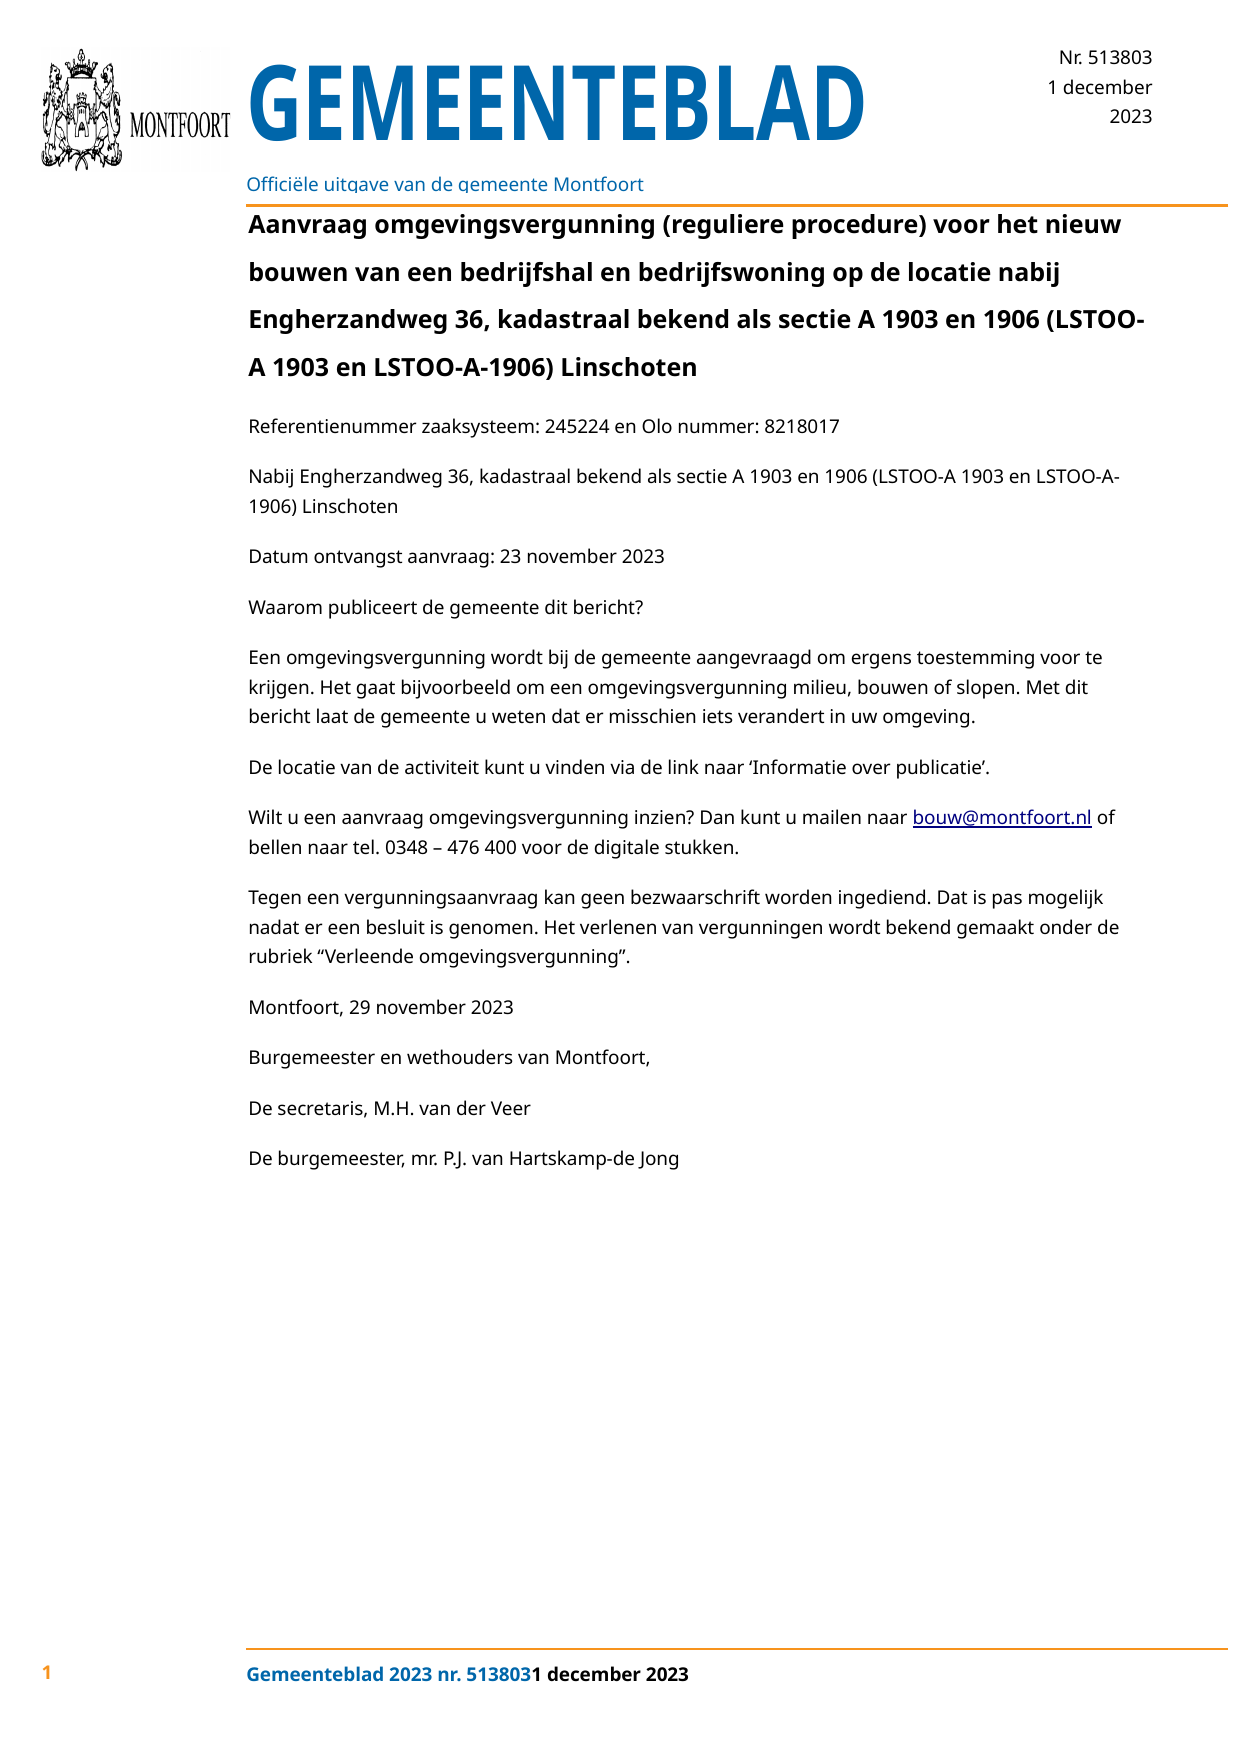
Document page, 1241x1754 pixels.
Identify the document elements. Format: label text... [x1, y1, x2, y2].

text Referentienummer zaaksysteem: 245224 en Olo nummer: 8218017 [248, 413, 1152, 439]
text Nabij Engherzandweg 36, kadastraal bekend als sectie A 1903 en 1906 (LSTOO-A 1903 en LSTOO-A-1906) Linschoten [248, 463, 1152, 519]
text Tegen een vergunningsaanvraag kan geen bezwaarschrift worden ingediend. Dat is pas mogelijk nadat er een besluit is genomen. Het verlenen van vergunningen wordt bekend gemaakt onder de rubriek “Verleende omgevingsvergunning”. [248, 884, 1152, 969]
picture [41, 47, 231, 172]
text Wilt u een aanvraag omgevingsvergunning inzien? Dan kunt u mailen naar bouw@montfoort.nl of bellen naar tel. 0348 – 476 400 voor de digitale stukken. [248, 804, 1152, 860]
text Waarom publiceert de gemeente dit bericht? [248, 594, 1152, 620]
text Datum ontvangst aanvraag: 23 november 2023 [248, 543, 1152, 569]
text De burgemeester, mr. P.J. van Hartskamp-de Jong [248, 1145, 1152, 1171]
text Aanvraag omgevingsvergunning (reguliere procedure) voor het nieuw bouwen van een bedrijfshal en bedrijfswoning op de locatie nabij Engherzandweg 36, kadastraal bekend als sectie A 1903 en 1906 (LSTOO-A 1903 en LSTOO-A-1906) Linschoten [248, 207, 1152, 384]
text Burgemeester en wethouders van Montfoort, [248, 1044, 1152, 1070]
text De secretaris, M.H. van der Veer [248, 1095, 1152, 1121]
text De locatie van de activiteit kunt u vinden via de link naar ‘Informatie over publicatie’. [248, 754, 1152, 780]
text Een omgevingsvergunning wordt bij de gemeente aangevraagd om ergens toestemming voor te krijgen. Het gaat bijvoorbeeld om een omgevingsvergunning milieu, bouwen of slopen. Met dit bericht laat de gemeente u weten dat er misschien iets verandert in uw omgeving. [248, 644, 1152, 729]
text Montfoort, 29 november 2023 [248, 994, 1152, 1020]
